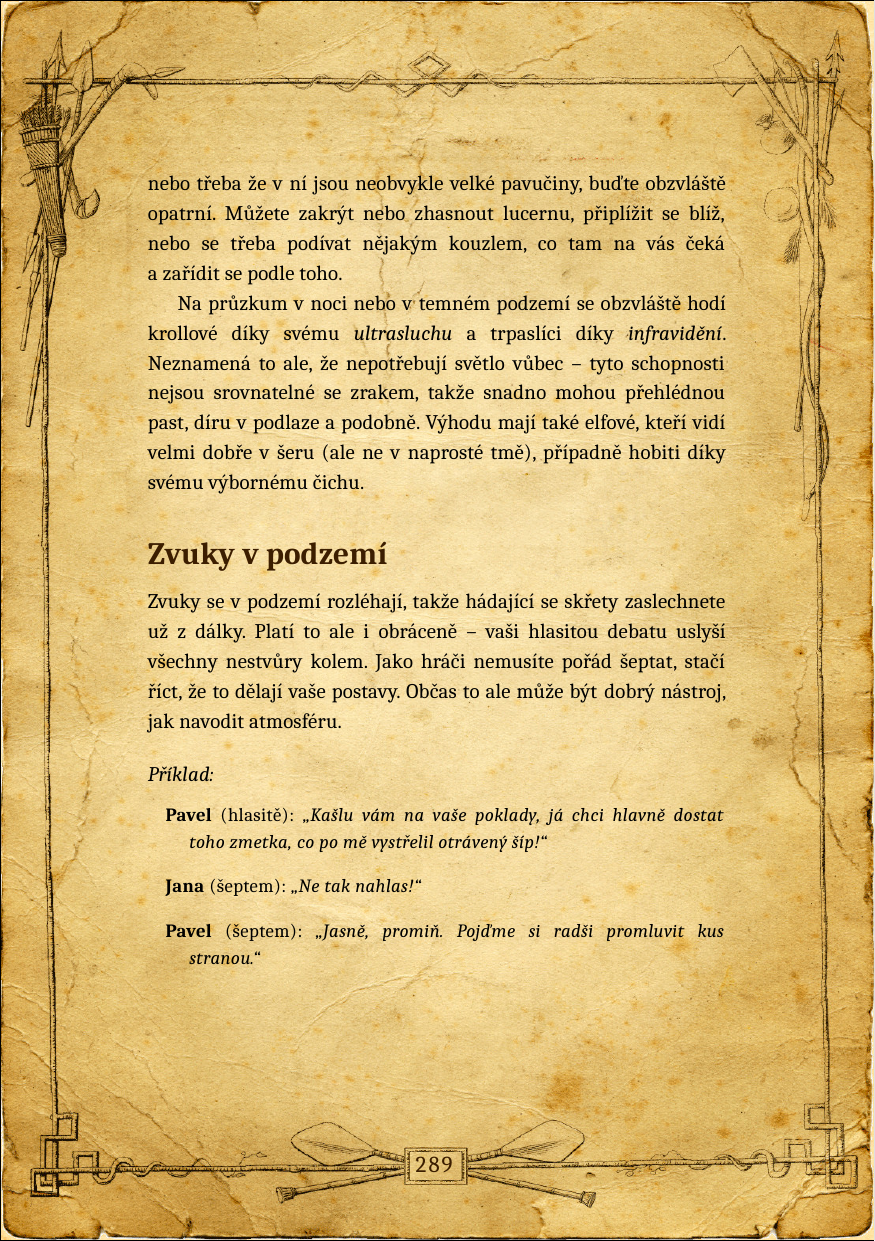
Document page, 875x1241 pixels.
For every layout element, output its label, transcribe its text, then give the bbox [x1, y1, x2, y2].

text Příklad: [148, 763, 726, 787]
text Zvuky se v⁠ podzemí rozléhají, takže hádající se skřety zaslechnete už z⁠ dálky. Platí to ale i⁠ obráceně – vaši hlasitou debatu uslyší všechny nestvůry kolem. Jako hráči nemusíte pořád šeptat, stačí říct, že to dělají vaše postavy. Občas to ale může být dobrý nástroj, jak navodit atmosféru. [148, 590, 726, 733]
text Pavel (šeptem): „Jasně, promiň. Pojďme si radši promluvit kus stranou.“ [165, 921, 726, 969]
text Pavel (hlasitě): „Kašlu vám na vaše poklady, já chci hlavně dostat toho zmetka, co po mě vystřelil otrávený šíp!“ [165, 804, 726, 853]
text nebo třeba že v⁠ ní jsou neobvykle velké pavučiny, buďte obzvláště opatrní. Můžete zakrýt nebo zhasnout lucernu, připlížit se blíž, nebo se třeba podívat nějakým kouzlem, co tam na vás čeká a⁠ zařídit se podle toho. Na průzkum v⁠ noci nebo v⁠ temném podzemí se obzvláště hodí krollové díky svému ultrasluchu a⁠ trpaslíci díky infravidění. Neznamená to ale, že nepotřebují světlo vůbec – tyto schopnosti nejsou srovnatelné se zrakem, takže snadno mohou přehlédnou past, díru v⁠ podlaze a⁠ podobně. Výhodu mají také elfové, kteří vidí velmi dobře v⁠ šeru (ale ne v⁠ naprosté tmě), případně hobiti díky svému výbornému čichu. [148, 172, 726, 495]
picture [1, 1, 874, 1240]
subtitle Zvuky v⁠ podzemí [148, 536, 726, 572]
text Jana (šeptem): „Ne tak nahlas!“ [165, 876, 726, 897]
